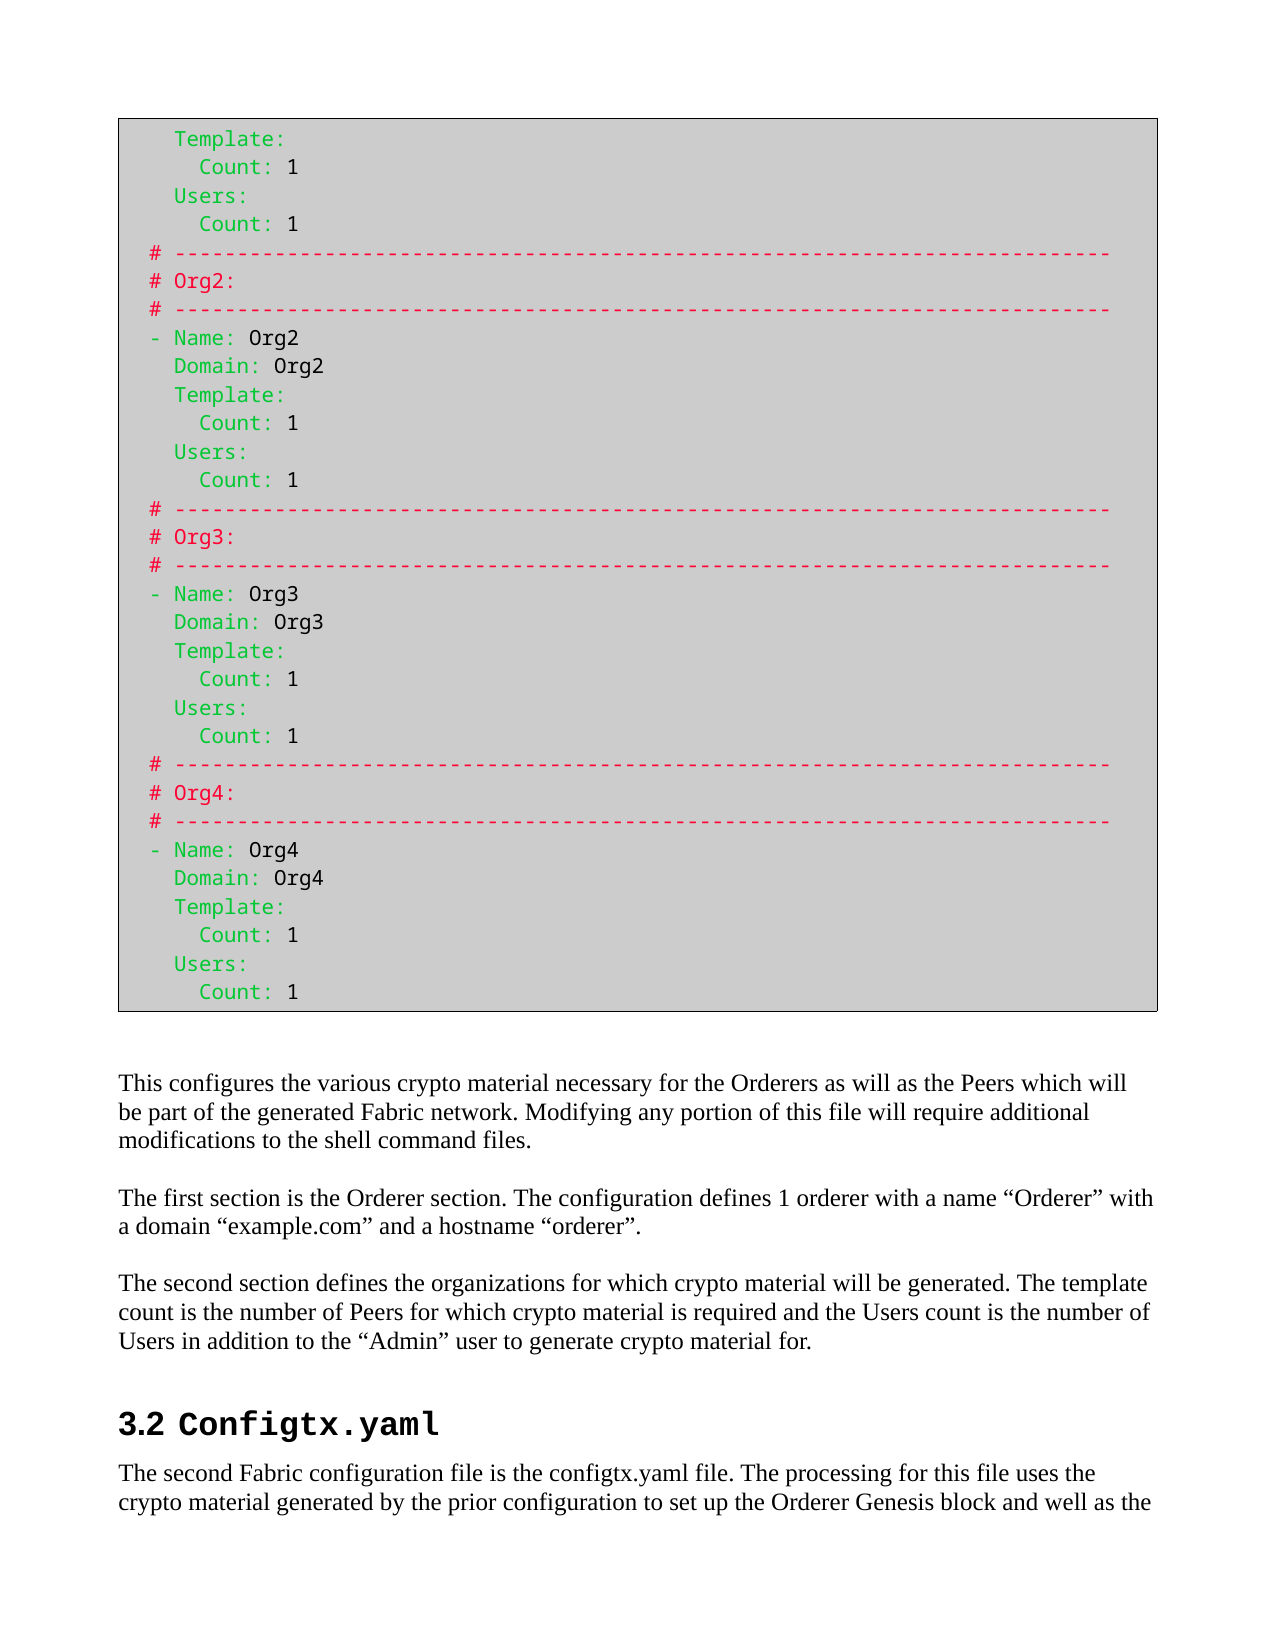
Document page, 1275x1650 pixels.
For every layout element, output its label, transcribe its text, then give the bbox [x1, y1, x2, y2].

table_header Template: Count: 1 Users: Count: 1 # --------------------------------------------------------------------------- # Org2: # --------------------------------------------------------------------------- - Name: Org2 Domain: Org2 Template: Count: 1 Users: Count: 1 # --------------------------------------------------------------------------- # Org3: # --------------------------------------------------------------------------- - Name: Org3 Domain: Org3 Template: Count: 1 Users: Count: 1 # --------------------------------------------------------------------------- # Org4: # --------------------------------------------------------------------------- - Name: Org4 Domain: Org4 Template: Count: 1 Users: Count: 1 [119, 119, 1157, 1011]
text This configures the various crypto material necessary for the Orderers as will as the Peers which will be part of the generated Fabric network. Modifying any portion of this file will require additional modifications to the shell command files. [118, 1068, 1157, 1154]
text The second Fabric configuration file is the configtx.yaml file. The processing for this file uses the crypto material generated by the prior configuration to set up the Orderer Genesis block and well as the [118, 1458, 1157, 1516]
text The second section defines the organizations for which crypto material will be generated. The template count is the number of Peers for which crypto material is required and the Users count is the number of Users in addition to the “Admin” user to generate crypto material for. [118, 1268, 1157, 1355]
subtitle Configtx.yaml [118, 1404, 1157, 1446]
text The first section is the Orderer section. The configuration defines 1 orderer with a name “Orderer” with a domain “example.com” and a hostname “orderer”. [118, 1183, 1157, 1240]
